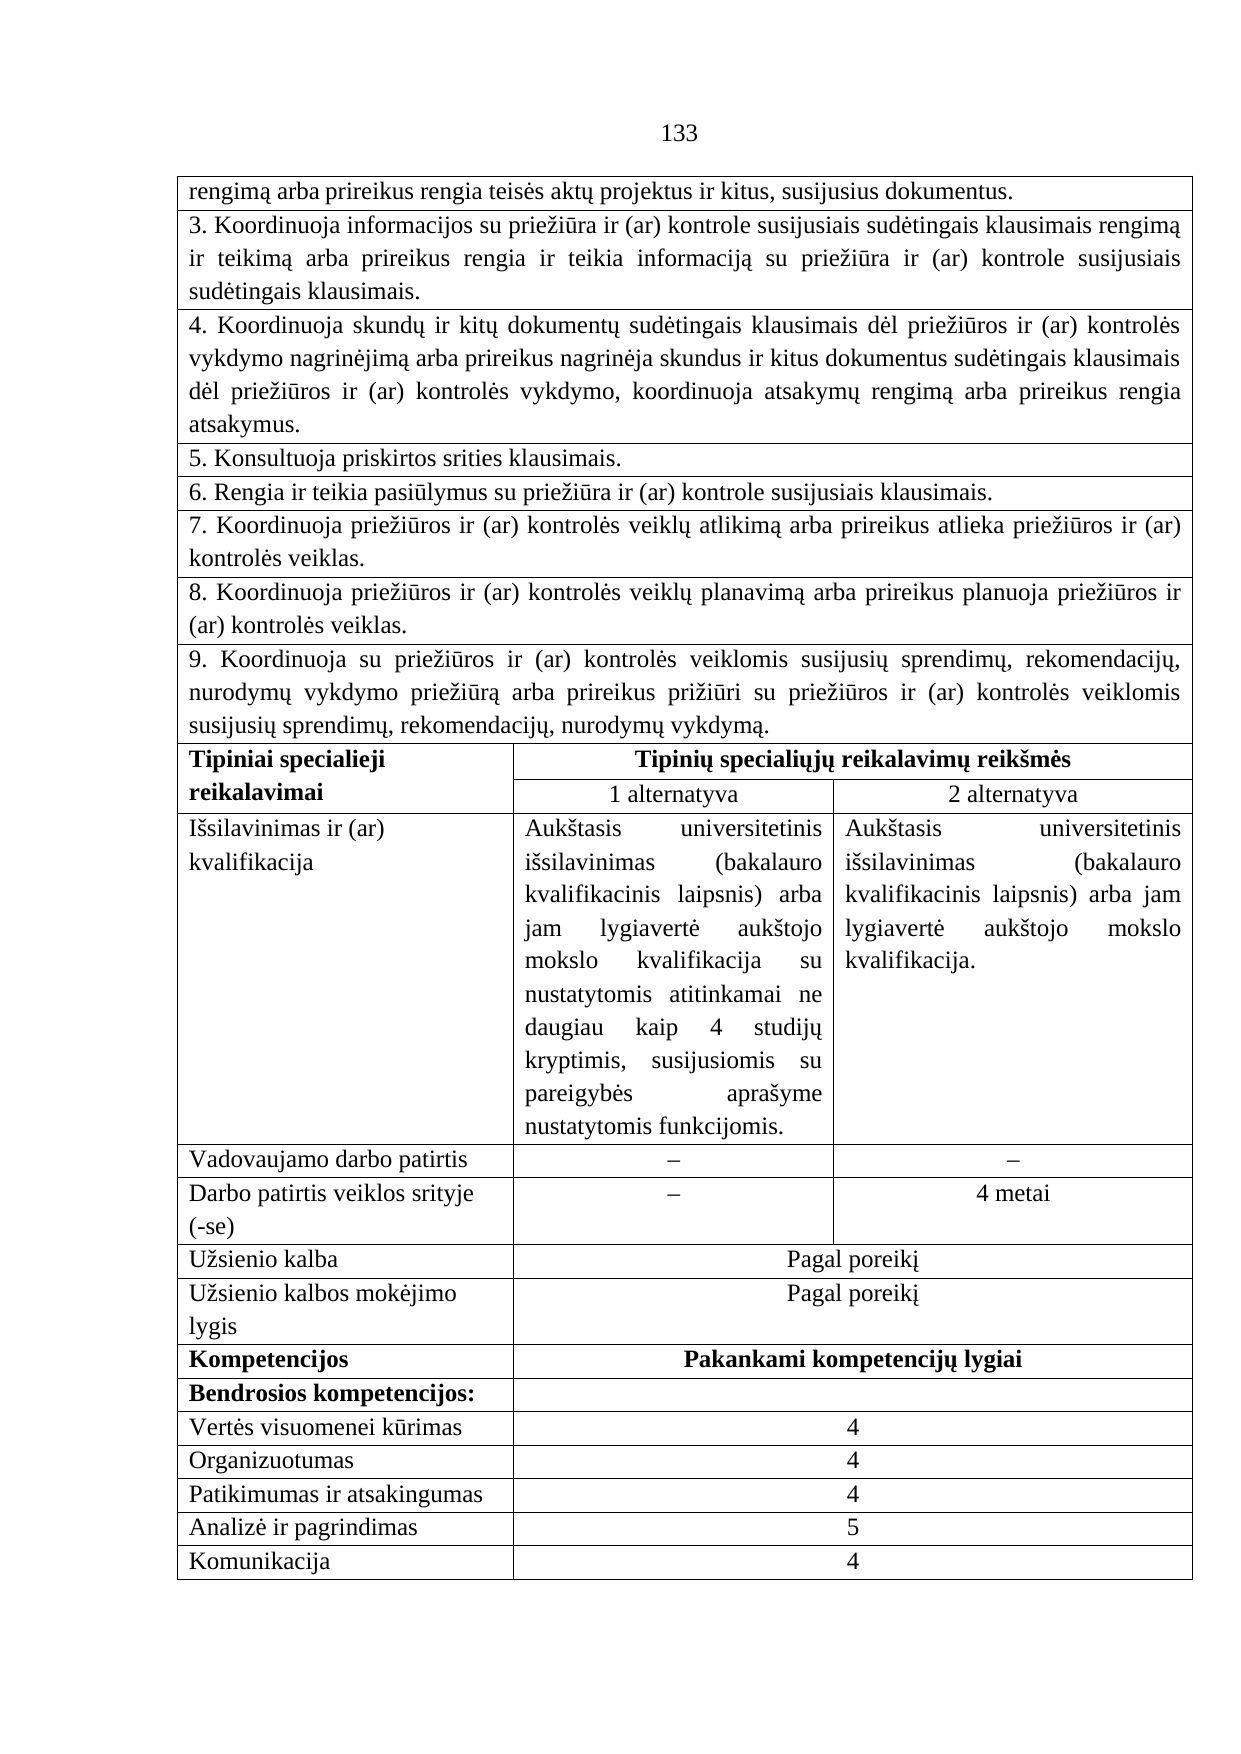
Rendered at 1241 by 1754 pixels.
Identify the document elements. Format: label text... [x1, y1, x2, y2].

table_cell Tipinių specialiųjų reikalavimų reikšmės [514, 744, 1192, 778]
table_cell Išsilavinimas ir (ar) kvalifikacija [178, 814, 513, 1144]
table_cell Organizuotumas [178, 1446, 513, 1478]
table_cell [514, 1379, 1192, 1411]
table_cell 4 [514, 1479, 1192, 1512]
table_cell – [834, 1145, 1192, 1177]
table_cell Užsienio kalba [178, 1245, 513, 1277]
table_cell Aukštasis universitetinis išsilavinimas (bakalauro kvalifikacinis laipsnis) arba jam lygiavertė aukštojo mokslo kvalifikacija. [834, 814, 1192, 1144]
table_cell Aukštasis universitetinis išsilavinimas (bakalauro kvalifikacinis laipsnis) arba jam lygiavertė aukštojo mokslo kvalifikacija su nustatytomis atitinkamai ne daugiau kaip 4 studijų kryptimis, susijusiomis su pareigybės aprašyme nustatytomis funkcijomis. [514, 814, 833, 1144]
table_cell Bendrosios kompetencijos: [178, 1379, 513, 1411]
table_cell Vertės visuomenei kūrimas [178, 1412, 513, 1444]
table_cell Pakankami kompetencijų lygiai [514, 1345, 1192, 1377]
table_cell 7. Koordinuoja priežiūros ir (ar) kontrolės veiklų atlikimą arba prireikus atlieka priežiūros ir (ar) kontrolės veiklas. [178, 511, 1192, 577]
table_cell Tipiniai specialieji reikalavimai [178, 744, 513, 813]
table_cell 1 alternatyva [514, 780, 833, 813]
table_cell 8. Koordinuoja priežiūros ir (ar) kontrolės veiklų planavimą arba prireikus planuoja priežiūros ir (ar) kontrolės veiklas. [178, 578, 1192, 643]
table_cell 2 alternatyva [834, 780, 1192, 813]
table_cell – [514, 1178, 833, 1244]
table_cell 4 [514, 1412, 1192, 1444]
table_cell 4. Koordinuoja skundų ir kitų dokumentų sudėtingais klausimais dėl priežiūros ir (ar) kontrolės vykdymo nagrinėjimą arba prireikus nagrinėja skundus ir kitus dokumentus sudėtingais klausimais dėl priežiūros ir (ar) kontrolės vykdymo, koordinuoja atsakymų rengimą arba prireikus rengia atsakymus. [178, 310, 1192, 443]
table_cell 9. Koordinuoja su priežiūros ir (ar) kontrolės veiklomis susijusių sprendimų, rekomendacijų, nurodymų vykdymo priežiūrą arba prireikus prižiūri su priežiūros ir (ar) kontrolės veiklomis susijusių sprendimų, rekomendacijų, nurodymų vykdymą. [178, 645, 1192, 743]
table_cell Pagal poreikį [514, 1279, 1192, 1344]
table_cell 6. Rengia ir teikia pasiūlymus su priežiūra ir (ar) kontrole susijusiais klausimais. [178, 477, 1192, 510]
table_cell Patikimumas ir atsakingumas [178, 1479, 513, 1512]
table_cell Kompetencijos [178, 1345, 513, 1377]
table_cell Komunikacija [178, 1546, 513, 1579]
table_cell Vadovaujamo darbo patirtis [178, 1145, 513, 1177]
table_cell Pagal poreikį [514, 1245, 1192, 1277]
table_cell 5 [514, 1513, 1192, 1545]
table_cell 3. Koordinuoja informacijos su priežiūra ir (ar) kontrole susijusiais sudėtingais klausimais rengimą ir teikimą arba prireikus rengia ir teikia informaciją su priežiūra ir (ar) kontrole susijusiais sudėtingais klausimais. [178, 211, 1192, 309]
table_cell 4 [514, 1446, 1192, 1478]
table_cell 4 metai [834, 1178, 1192, 1244]
table_cell Užsienio kalbos mokėjimo lygis [178, 1279, 513, 1344]
table_cell 5. Konsultuoja priskirtos srities klausimais. [178, 444, 1192, 476]
table_cell rengimą arba prireikus rengia teisės aktų projektus ir kitus, susijusius dokumentus. [178, 177, 1192, 209]
table_cell – [514, 1145, 833, 1177]
table_cell Darbo patirtis veiklos srityje (-se) [178, 1178, 513, 1244]
table_cell 4 [514, 1546, 1192, 1579]
table_cell Analizė ir pagrindimas [178, 1513, 513, 1545]
